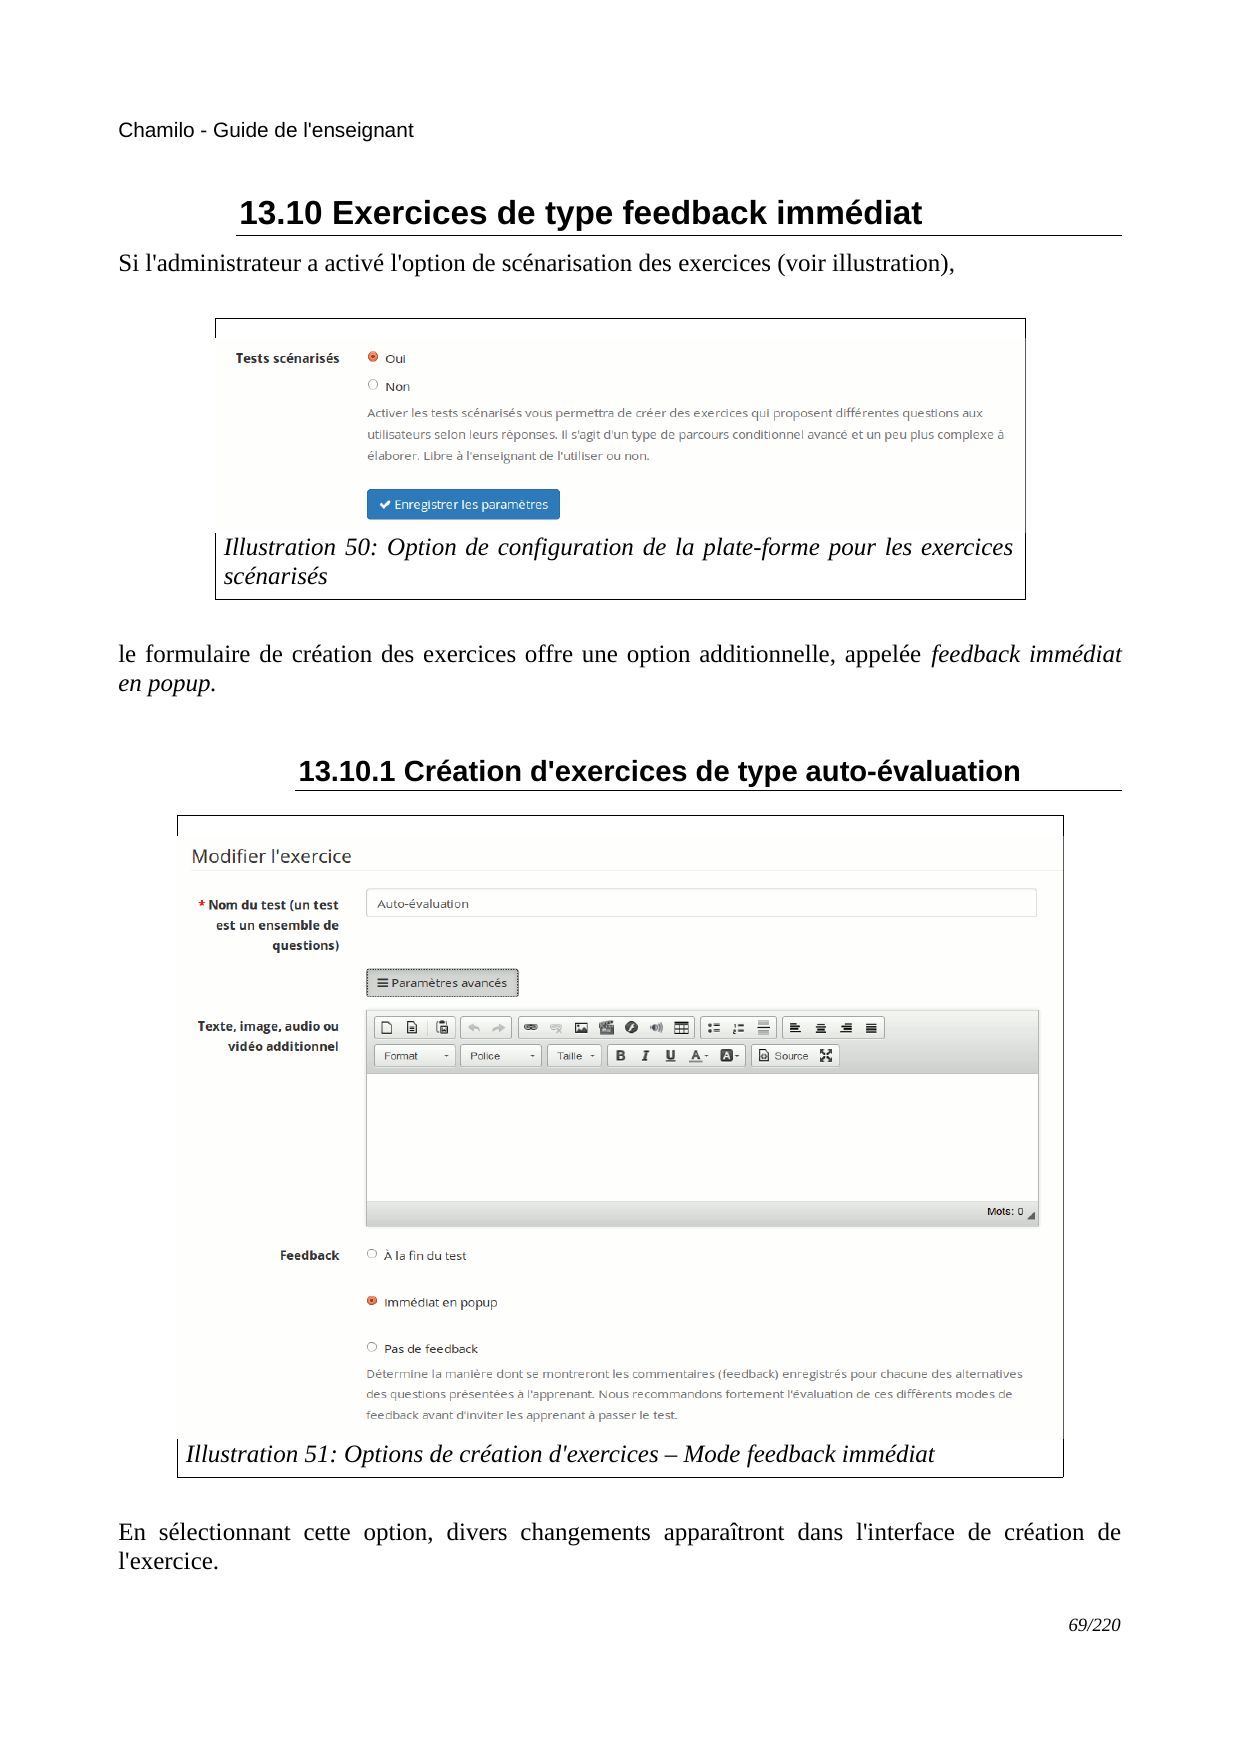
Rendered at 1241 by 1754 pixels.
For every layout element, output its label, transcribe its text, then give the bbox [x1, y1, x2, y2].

text Illustration 51: Options de création d'exercices – Mode feedback immédiat [186, 1439, 1054, 1468]
subtitle Création d'exercices de type auto-évaluation [295, 751, 1122, 790]
picture [176, 836, 1064, 1439]
subtitle Exercices de type feedback immédiat [236, 190, 1122, 235]
text Illustration 50: Option de configuration de la plate-forme pour les exercices scénarisés [223, 533, 1017, 590]
text Si l'administrateur a activé l'option de scénarisation des exercices (voir illustration), [118, 248, 1122, 277]
text le formulaire de création des exercices offre une option additionnelle, appelée feedback immédiat en popup. [118, 639, 1122, 697]
picture [214, 338, 1026, 533]
text En sélectionnant cette option, divers changements apparaîtront dans l'interface de création de l'exercice. [118, 1517, 1122, 1575]
